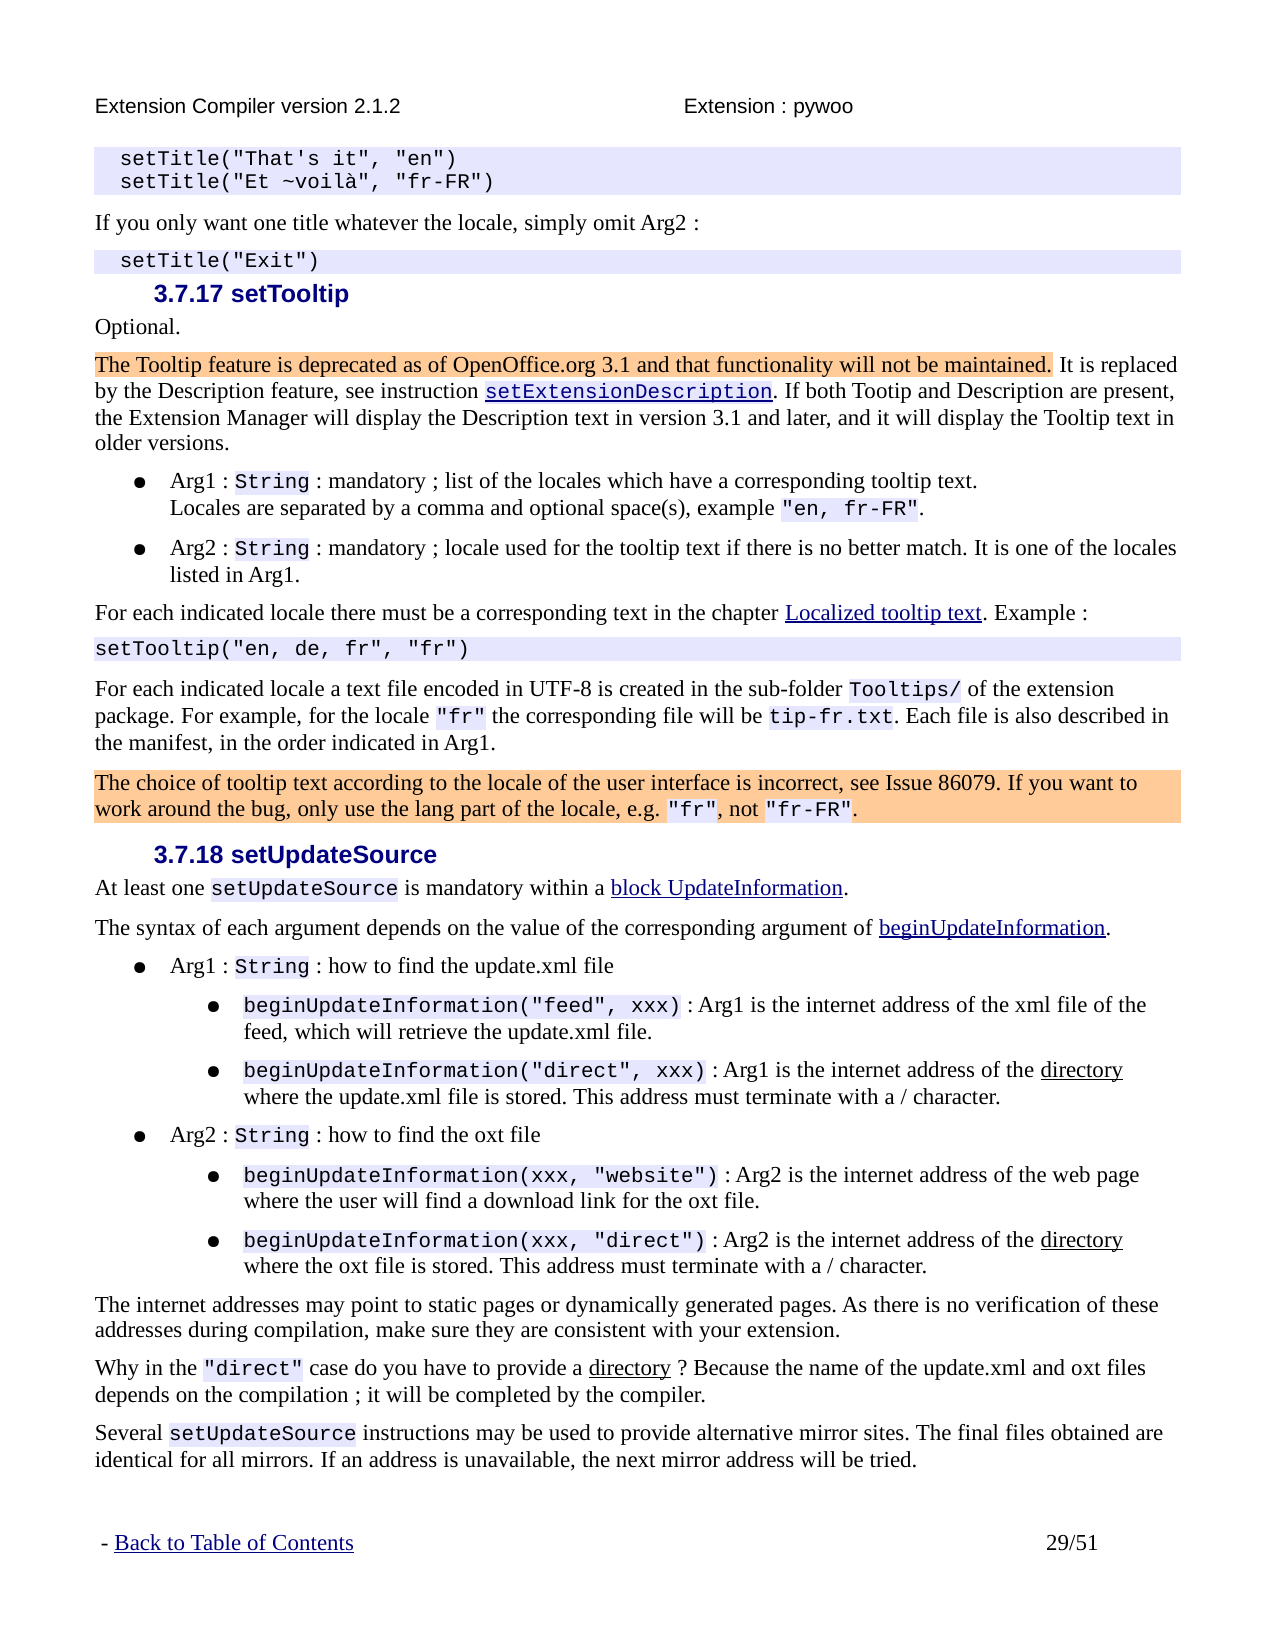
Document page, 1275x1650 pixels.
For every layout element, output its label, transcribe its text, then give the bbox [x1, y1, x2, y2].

list Arg2 : String : how to find the oxt file [132, 1122, 1181, 1149]
text The Tooltip feature is deprecated as of OpenOffice.org 3.1 and that functionality will not be maintained. It is replaced by the Description feature, see instruction setExtensionDescription. If both Tootip and Description are present, the Extension Manager will display the Description text in version 3.1 and later, and it will display the Tooltip text in older versions. [94, 352, 1181, 456]
subtitle setTooltip [153, 280, 1181, 308]
text Optional. [94, 314, 1181, 339]
list beginUpdateInformation(xxx, "website") : Arg2 is the internet address of the web page where the user will find a download link for the oxt file. [206, 1161, 1181, 1214]
text The syntax of each argument depends on the value of the corresponding argument of beginUpdateInformation. [94, 914, 1181, 940]
list beginUpdateInformation(xxx, "direct") : Arg2 is the internet address of the directory where the oxt file is stored. This address must terminate with a / character. [206, 1226, 1181, 1279]
list beginUpdateInformation("feed", xxx) : Arg1 is the internet address of the xml file of the feed, which will retrieve the update.xml file. [206, 992, 1181, 1044]
text For each indicated locale a text file encoded in UTF-8 is created in the sub-folder Tooltips/ of the extension package. For example, for the locale "fr" the corresponding file will be tip-fr.txt. Each file is also described in the manifest, in the order indicated in Arg1. [94, 676, 1181, 756]
text setTitle("Et ~voilà", "fr-FR") [94, 171, 1181, 195]
text setTooltip("en, de, fr", "fr") [94, 637, 1181, 661]
list Arg1 : String : how to find the update.xml file [132, 952, 1181, 979]
list Arg2 : String : mandatory ; locale used for the tooltip text if there is no better match. It is one of the locales listed in Arg1. [132, 534, 1181, 587]
list beginUpdateInformation("direct", xxx) : Arg1 is the internet address of the directory where the update.xml file is stored. This address must terminate with a / character. [206, 1057, 1181, 1109]
text The internet addresses may point to static pages or dynamically generated pages. As there is no verification of these addresses during compilation, make sure they are consistent with your extension. [94, 1291, 1181, 1342]
text Why in the "direct" case do you have to provide a directory ? Because the name of the update.xml and oxt files depends on the compilation ; it will be completed by the compiler. [94, 1355, 1181, 1407]
text setTitle("That's it", "en") [94, 147, 1181, 171]
text Several setUpdateSource instructions may be used to provide alternative mirror sites. The final files obtained are identical for all mirrors. If an address is unavailable, the next mirror address will be tried. [94, 1420, 1181, 1472]
text setTitle("Exit") [94, 250, 1181, 274]
text At least one setUpdateSource is mandatory within a block UpdateInformation. [94, 875, 1181, 902]
text The choice of tooltip text according to the locale of the user interface is incorrect, see Issue 86079. If you want to work around the bug, only use the lang part of the locale, e.g. "fr", not "fr-FR". [94, 770, 1181, 823]
text If you only want one title whatever the locale, simply omit Arg2 : [94, 210, 1181, 236]
text For each indicated locale there must be a corresponding text in the chapter Localized tooltip text. Example : [94, 599, 1181, 625]
list Arg1 : String : mandatory ; list of the locales which have a corresponding tooltip text. Locales are separated by a comma and optional space(s), example "en, fr-FR". [132, 468, 1181, 522]
subtitle setUpdateSource [153, 841, 1181, 869]
